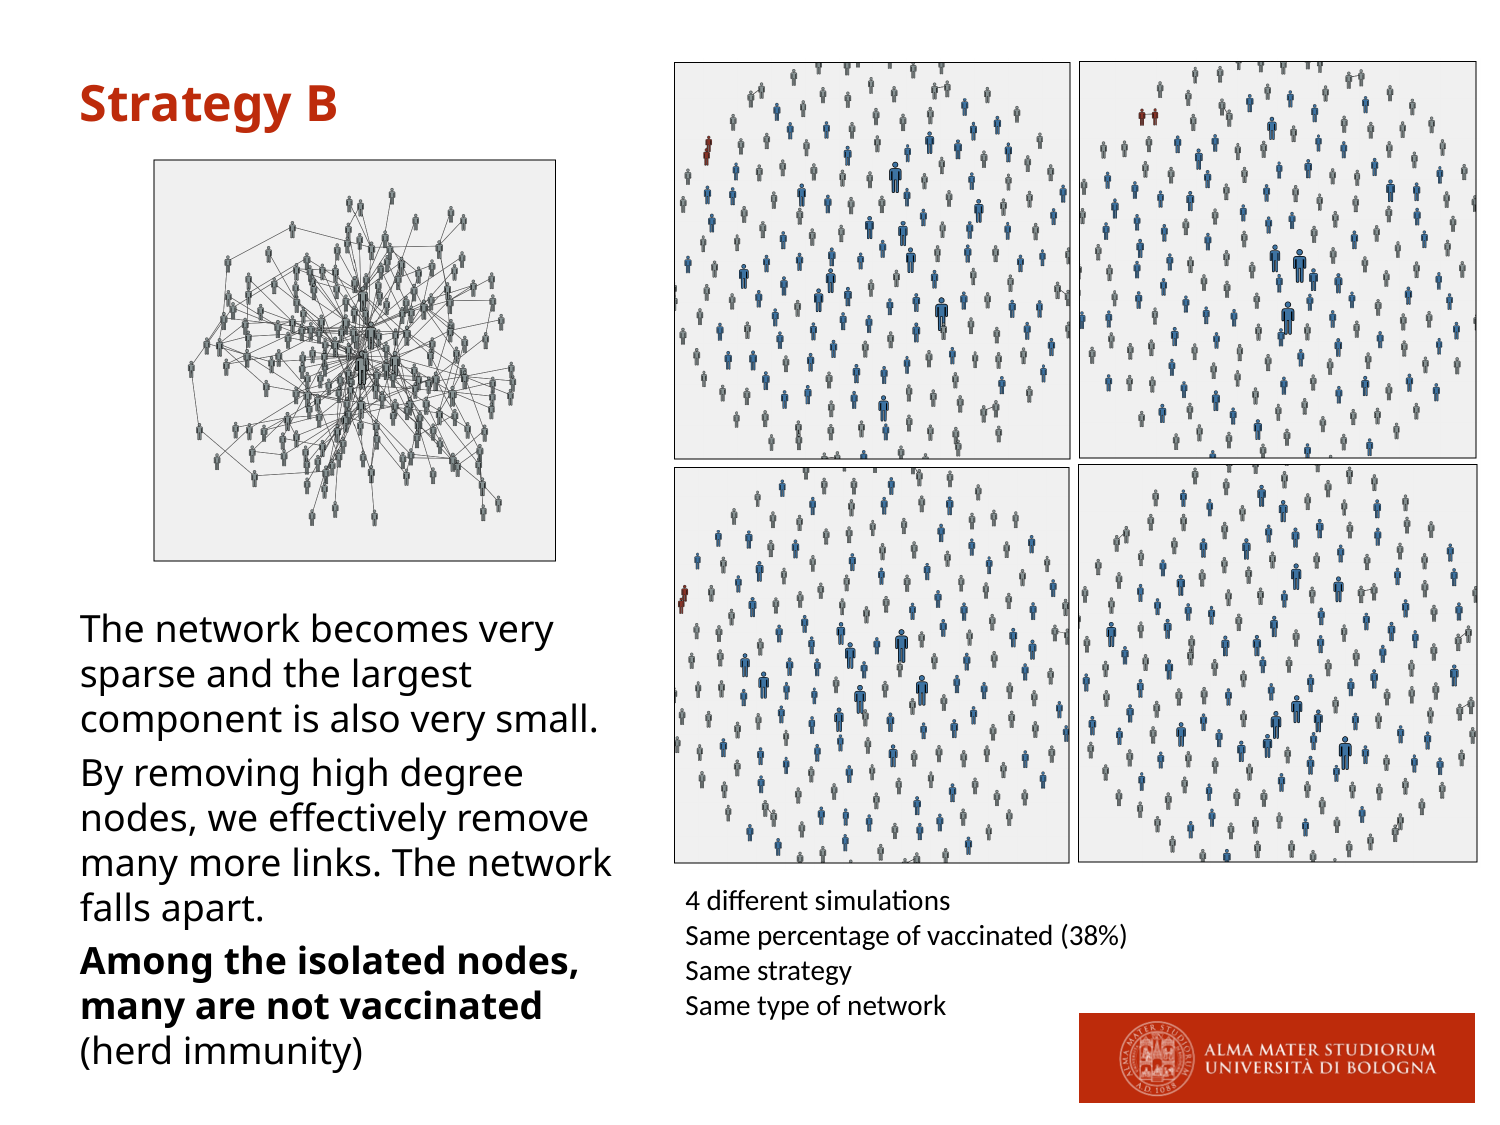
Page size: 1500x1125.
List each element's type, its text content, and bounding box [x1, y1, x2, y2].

list The network becomes very sparse and the largest component is also very small. By removing high degree nodes, we effectively remove many more links. The network falls apart. Among the isolated nodes, many are not vaccinated (herd immunity) [64, 597, 656, 1125]
picture [148, 156, 561, 565]
text_box 4 different simulations Same percentage of vaccinated (38%) Same strategy Same type of network [670, 874, 1258, 1031]
list Strategy B [64, 78, 670, 185]
picture [670, 58, 1481, 870]
